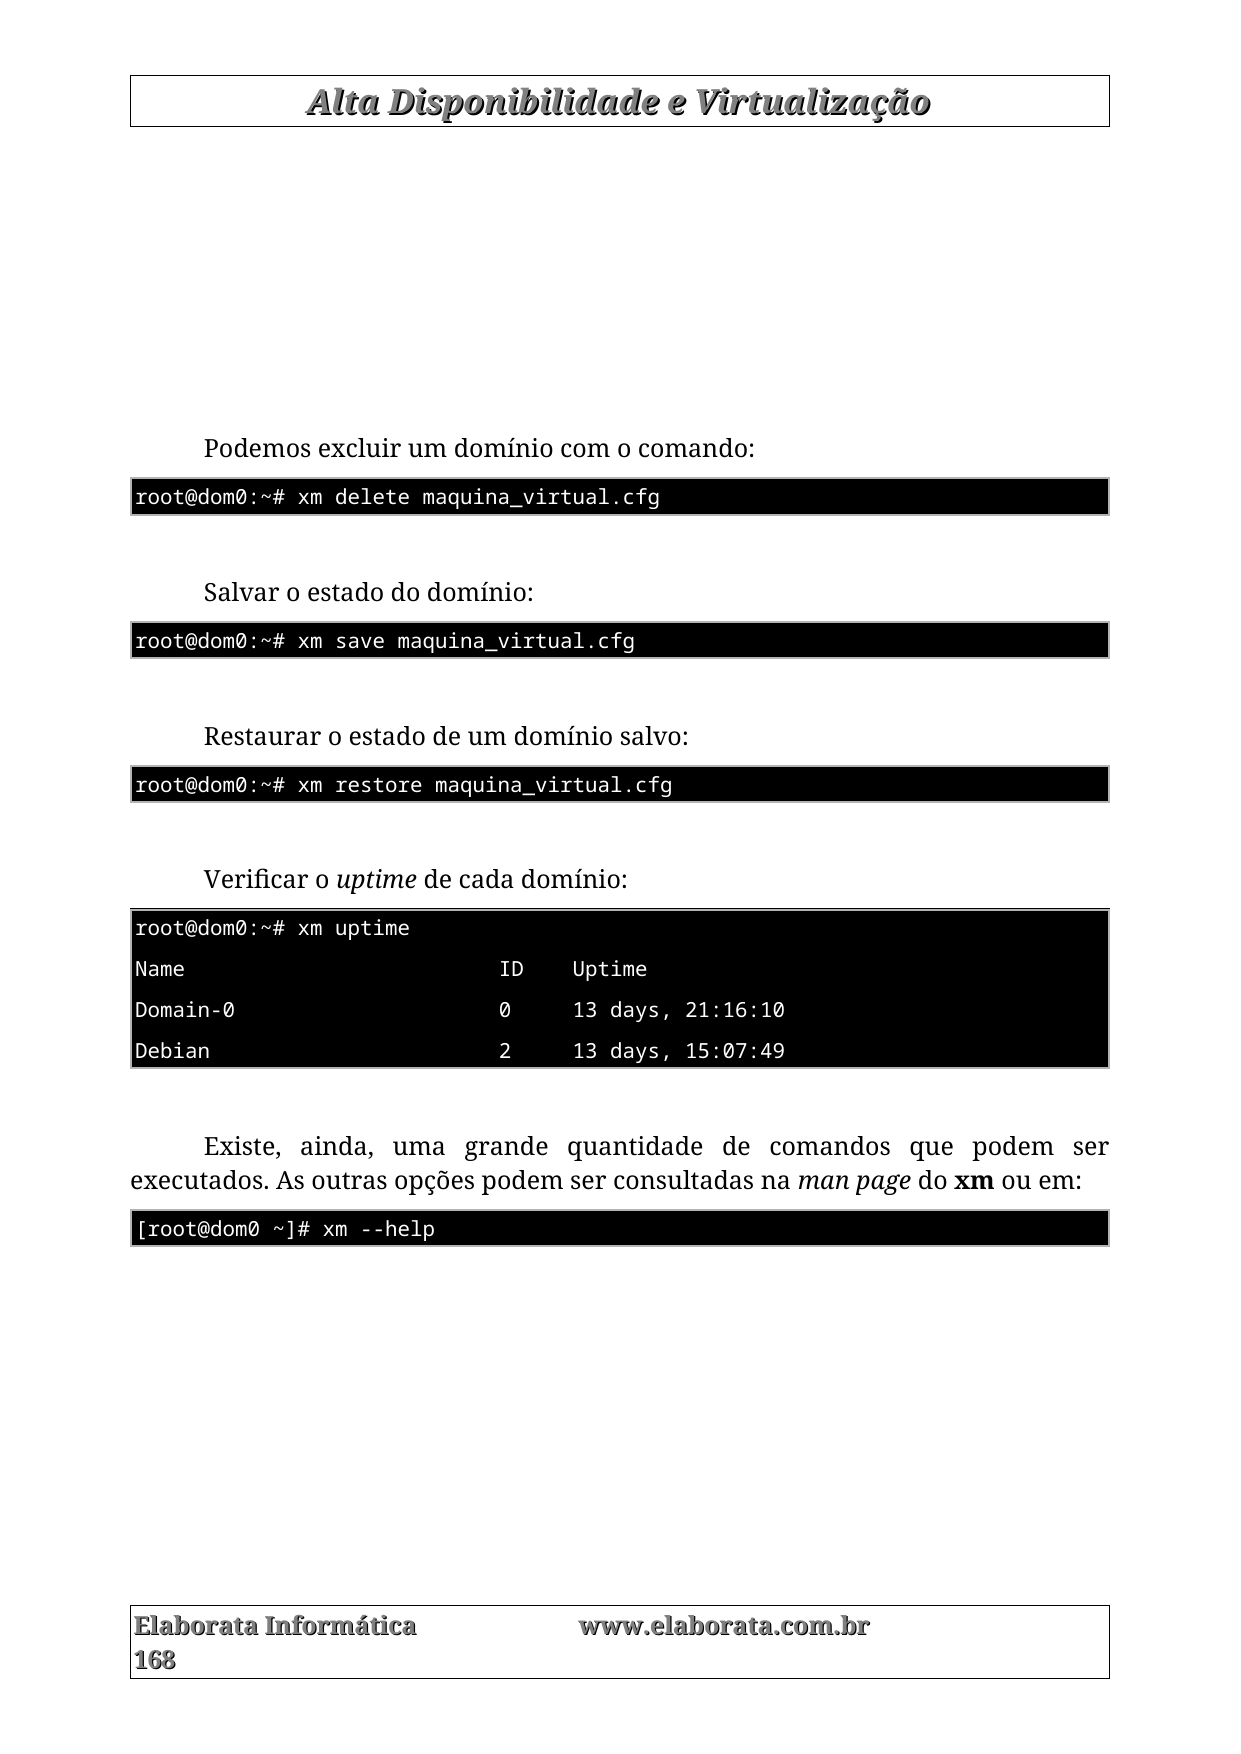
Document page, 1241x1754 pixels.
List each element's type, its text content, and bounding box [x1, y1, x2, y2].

text Verificar o uptime de cada domínio: [130, 862, 1110, 896]
text Name ID Uptime [132, 949, 1108, 983]
text [root@dom0 ~]# xm --help [132, 1211, 1108, 1245]
text root@dom0:~# xm delete maquina_virtual.cfg [132, 479, 1108, 514]
text root@dom0:~# xm save maquina_virtual.cfg [132, 623, 1108, 657]
text root@dom0:~# xm restore maquina_virtual.cfg [132, 767, 1108, 801]
text root@dom0:~# xm uptime [132, 911, 1108, 942]
text Salvar o estado do domínio: [130, 574, 1110, 609]
text Restaurar o estado de um domínio salvo: [130, 718, 1110, 752]
text Podemos excluir um domínio com o comando: [130, 431, 1110, 465]
text Domain-0 0 13 days, 21:16:10 [132, 990, 1108, 1024]
text Debian 2 13 days, 15:07:49 [132, 1031, 1108, 1067]
text Existe, ainda, uma grande quantidade de comandos que podem ser executados. As outras opções podem ser consultadas na man page do xm ou em: [130, 1128, 1110, 1196]
